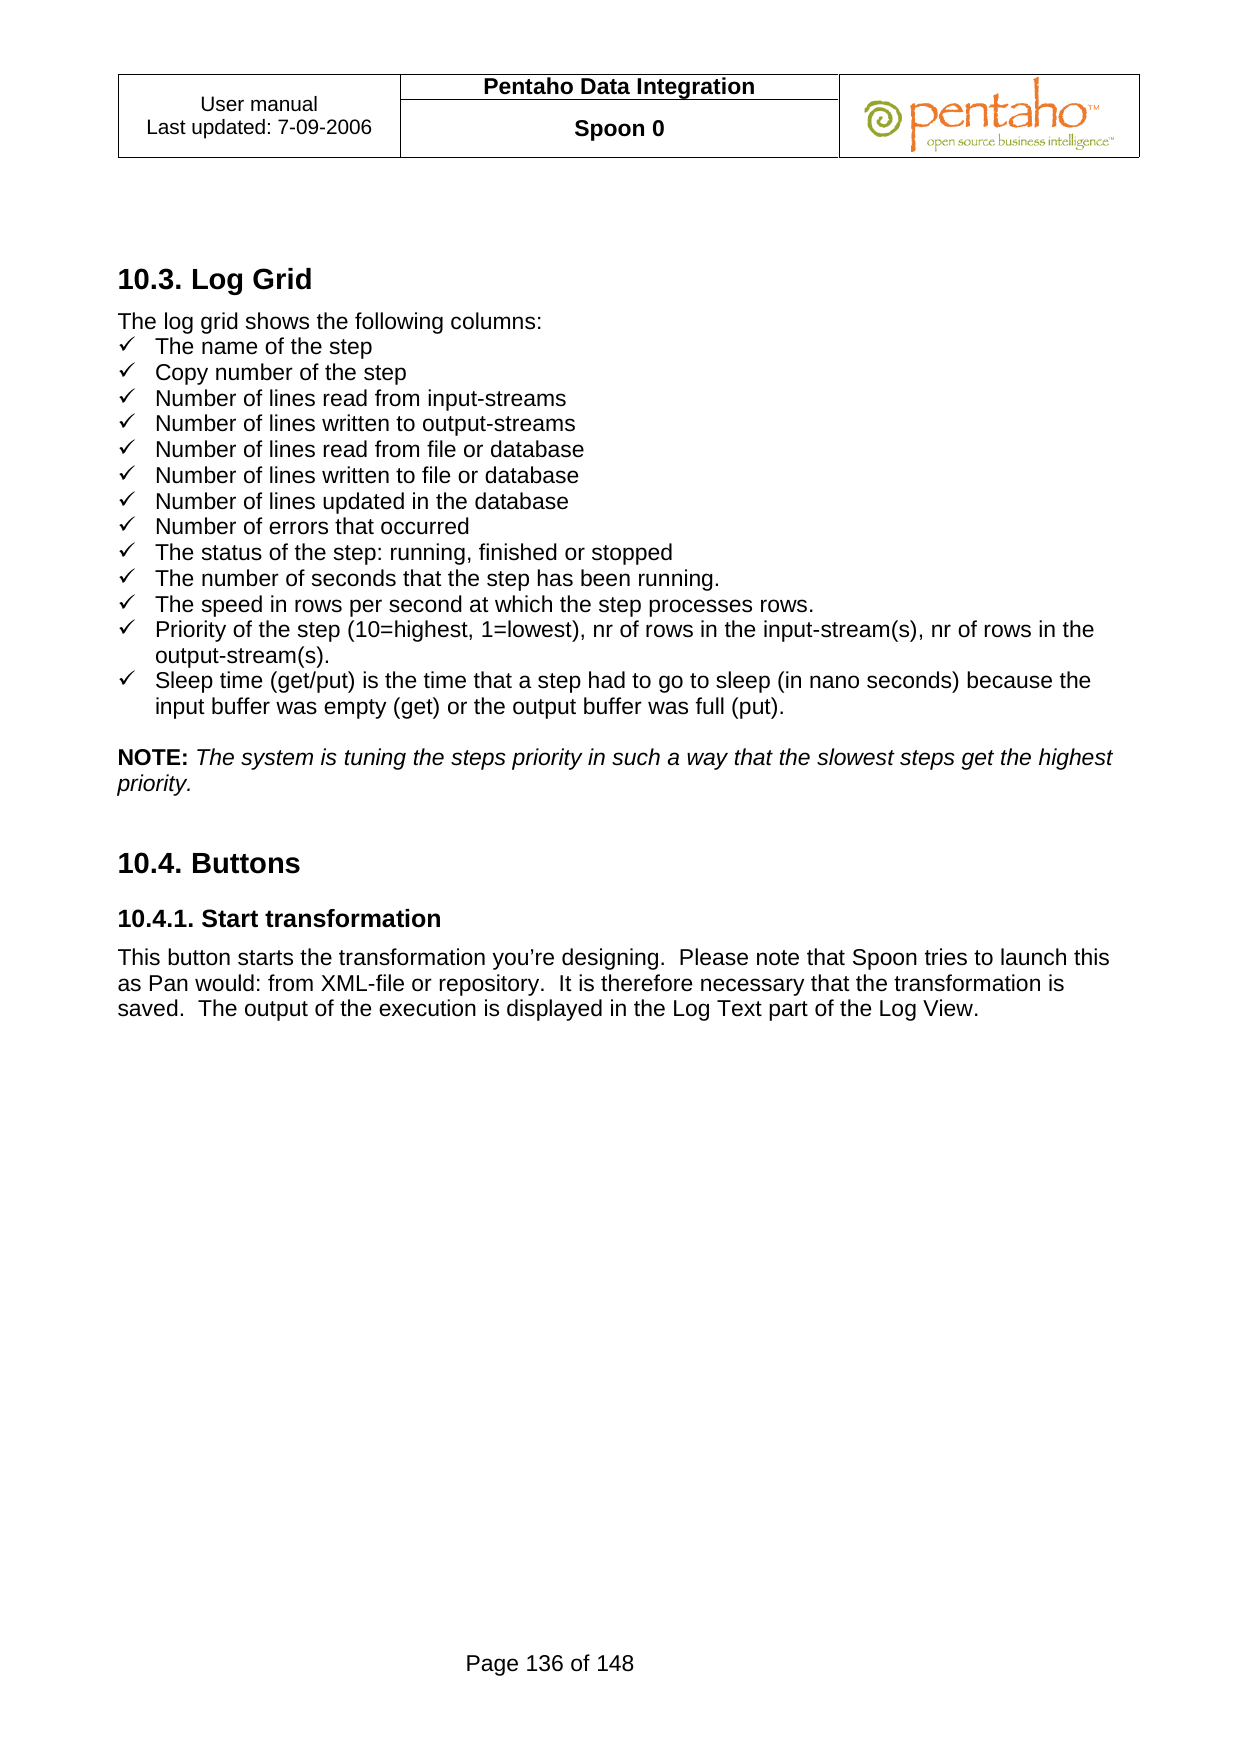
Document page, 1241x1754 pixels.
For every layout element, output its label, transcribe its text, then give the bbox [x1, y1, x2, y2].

subtitle Buttons [117, 847, 1137, 879]
list The speed in rows per second at which the step processes rows. [117, 591, 1137, 617]
list Number of lines read from file or database [117, 437, 1137, 463]
text NOTE: The system is tuning the steps priority in such a way that the slowest steps get the highest priority. [117, 745, 1137, 796]
text This button starts the transformation you’re designing. Please note that Spoon tries to launch this as Pan would: from XML-file or repository. It is therefore necessary that the transformation is saved. The output of the execution is displayed in the Log Text part of the Log View. [117, 945, 1137, 1021]
list The number of seconds that the step has been running. [117, 566, 1137, 591]
list Number of lines read from input-streams [117, 385, 1137, 411]
list The name of the step [117, 334, 1137, 360]
list Priority of the step (10=highest, 1=lowest), nr of rows in the input-stream(s), nr of rows in the output-stream(s). [117, 617, 1137, 668]
list Number of lines written to file or database [117, 463, 1137, 488]
list The status of the step: running, finished or stopped [117, 540, 1137, 566]
list Copy number of the step [117, 360, 1137, 385]
subtitle Log Grid [117, 263, 1137, 296]
text The log grid shows the following columns: [117, 308, 1137, 334]
list Number of lines written to output-streams [117, 411, 1137, 437]
list Number of lines updated in the database [117, 488, 1137, 514]
list Number of errors that occurred [117, 514, 1137, 540]
subtitle Start transformation [117, 904, 1137, 932]
list Sleep time (get/put) is the time that a step had to go to sleep (in nano seconds) because the input buffer was empty (get) or the output buffer was full (put). [117, 668, 1137, 719]
